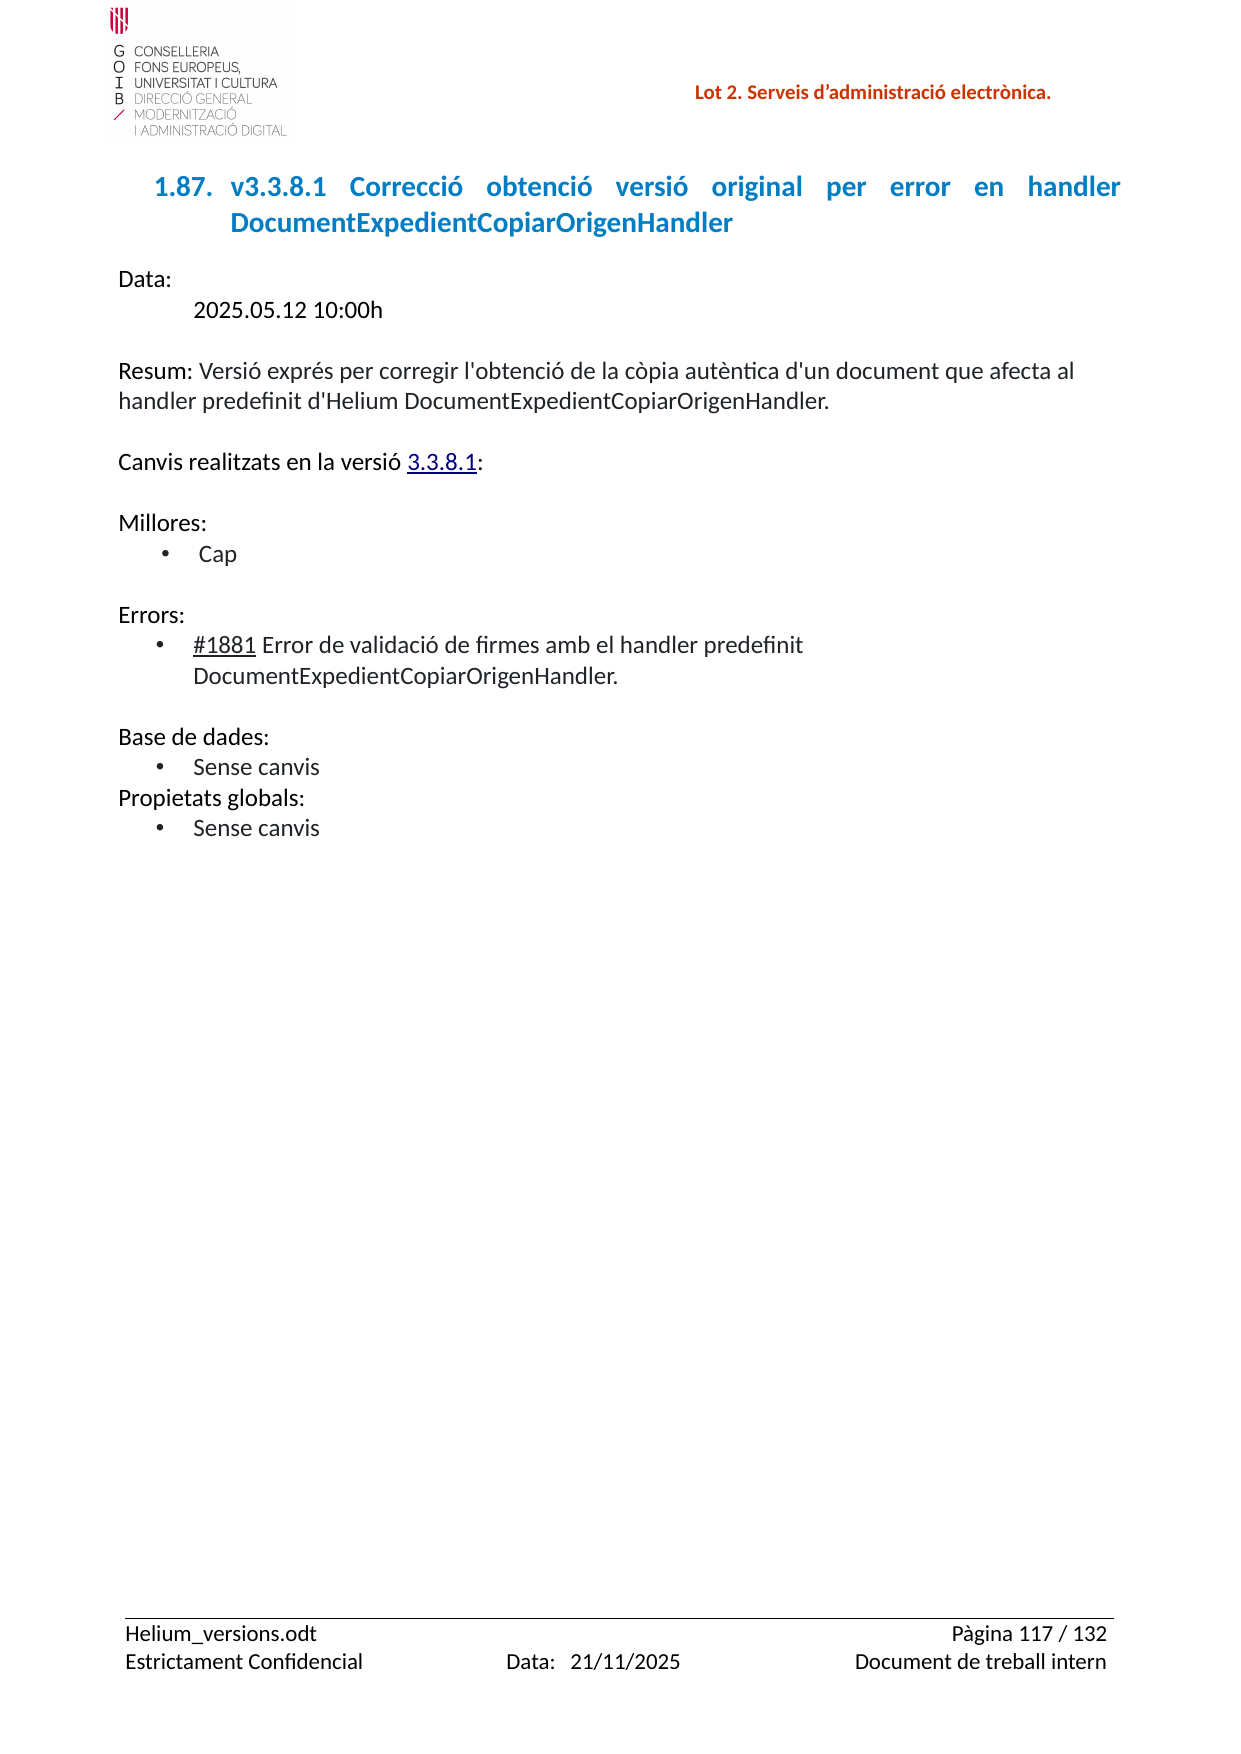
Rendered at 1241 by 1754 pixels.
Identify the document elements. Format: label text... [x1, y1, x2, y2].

subtitle v3.3.8.1 Correcció obtenció versió original per error en handler DocumentExpedientCopiarOrigenHandler [153, 168, 1122, 239]
text Base de dades: [118, 721, 1122, 752]
text Propietats globals: [118, 782, 1122, 813]
text Data: [118, 263, 1122, 294]
text Millores: [118, 507, 1122, 538]
list Cap [161, 538, 1122, 568]
text Errors: [118, 599, 1122, 629]
text 2025.05.12 10:00h [118, 294, 1122, 324]
list Sense canvis [156, 752, 1122, 782]
list #1881 Error de validació de firmes amb el handler predefinit DocumentExpedientCopiarOrigenHandler. [156, 629, 1122, 691]
text Resum: Versió exprés per corregir l'obtenció de la còpia autèntica d'un document que afecta al handler predefinit d'Helium DocumentExpedientCopiarOrigenHandler. [118, 355, 1122, 416]
list Sense canvis [156, 813, 1122, 843]
text Canvis realitzats en la versió 3.3.8.1: [118, 446, 1122, 477]
picture [100, 0, 297, 144]
